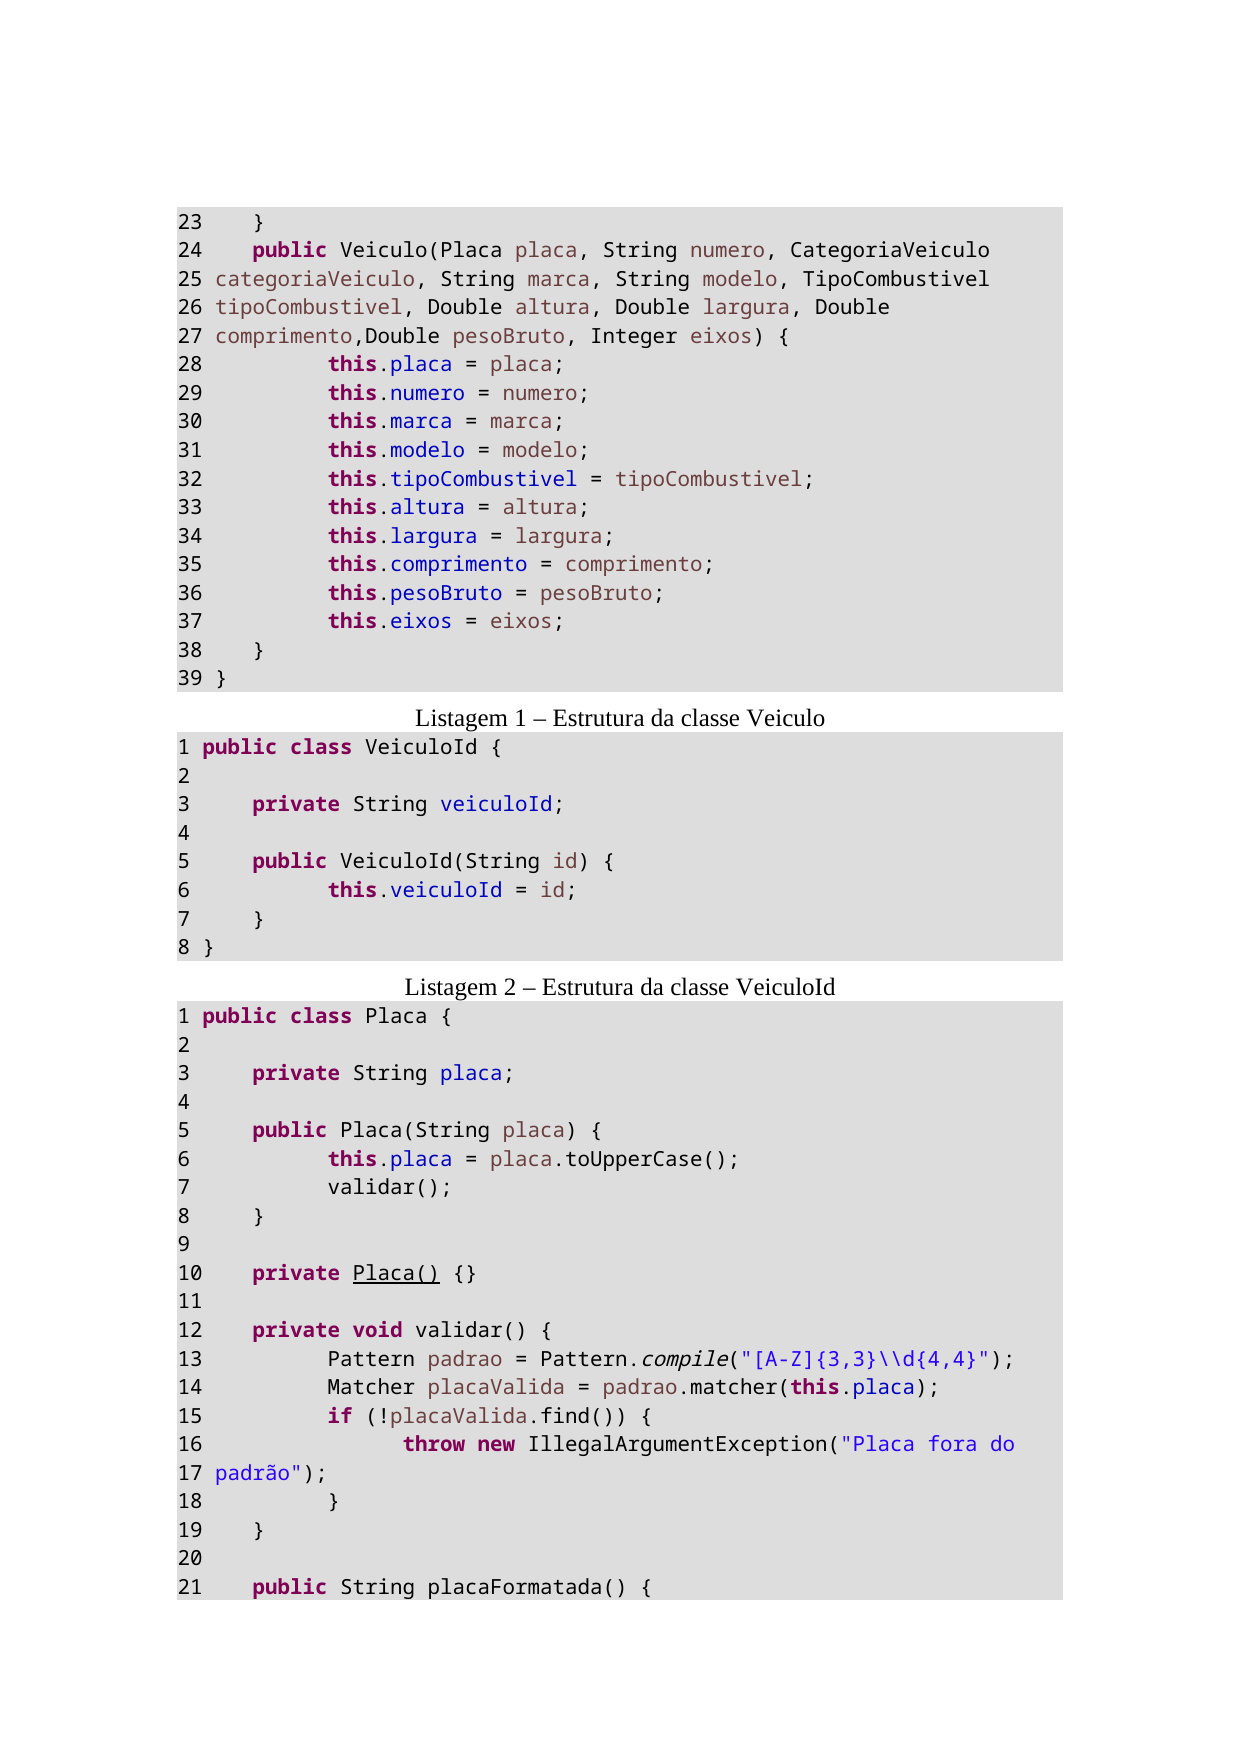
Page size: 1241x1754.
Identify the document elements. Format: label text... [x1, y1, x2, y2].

text 7 validar(); [177, 1172, 1063, 1201]
text 7 } [177, 903, 1063, 932]
text 38 } [177, 635, 1063, 663]
text 39 } [177, 663, 1063, 692]
text 8 } [177, 932, 1063, 961]
text 2 [177, 761, 1063, 789]
text 21 public String placaFormatada() { [177, 1572, 1063, 1600]
text 1 public class Placa { [177, 1001, 1063, 1029]
text 20 [177, 1543, 1063, 1572]
text 6 this.placa = placa.toUpperCase(); [177, 1144, 1063, 1172]
text 19 } [177, 1515, 1063, 1543]
text 11 [177, 1286, 1063, 1315]
text 13 Pattern padrao = Pattern.compile("[A-Z]{3,3}\\d{4,4}"); [177, 1343, 1063, 1372]
text 3 private String veiculoId; [177, 789, 1063, 818]
text 18 } [177, 1486, 1063, 1515]
text 10 private Placa() {} [177, 1258, 1063, 1286]
text 15 if (!placaValida.find()) { [177, 1401, 1063, 1429]
text Listagem 1 – Estrutura da classe Veiculo [177, 704, 1063, 732]
text 33 this.altura = altura; [177, 492, 1063, 521]
text 29 this.numero = numero; [177, 378, 1063, 406]
text 27 comprimento,Double pesoBruto, Integer eixos) { [177, 321, 1063, 349]
text 5 public Placa(String placa) { [177, 1115, 1063, 1144]
text 12 private void validar() { [177, 1315, 1063, 1343]
text 6 this.veiculoId = id; [177, 875, 1063, 903]
text 23 } [177, 207, 1063, 235]
text 25 categoriaVeiculo, String marca, String modelo, TipoCombustivel [177, 264, 1063, 292]
text 35 this.comprimento = comprimento; [177, 549, 1063, 578]
text 36 this.pesoBruto = pesoBruto; [177, 578, 1063, 606]
text 16 throw new IllegalArgumentException("Placa fora do [177, 1429, 1063, 1458]
text 24 public Veiculo(Placa placa, String numero, CategoriaVeiculo [177, 235, 1063, 264]
text 32 this.tipoCombustivel = tipoCombustivel; [177, 463, 1063, 492]
text 26 tipoCombustivel, Double altura, Double largura, Double [177, 292, 1063, 321]
text 2 [177, 1029, 1063, 1058]
text 8 } [177, 1201, 1063, 1229]
text 14 Matcher placaValida = padrao.matcher(this.placa); [177, 1372, 1063, 1401]
text 17 padrão"); [177, 1458, 1063, 1486]
text 9 [177, 1229, 1063, 1258]
text 4 [177, 818, 1063, 846]
text 34 this.largura = largura; [177, 521, 1063, 549]
text 5 public VeiculoId(String id) { [177, 846, 1063, 875]
text 31 this.modelo = modelo; [177, 435, 1063, 463]
text Listagem 2 – Estrutura da classe VeiculoId [177, 973, 1063, 1001]
text 1 public class VeiculoId { [177, 732, 1063, 761]
text 28 this.placa = placa; [177, 349, 1063, 378]
text 3 private String placa; [177, 1058, 1063, 1087]
text 30 this.marca = marca; [177, 406, 1063, 435]
text 37 this.eixos = eixos; [177, 606, 1063, 635]
text 4 [177, 1087, 1063, 1115]
